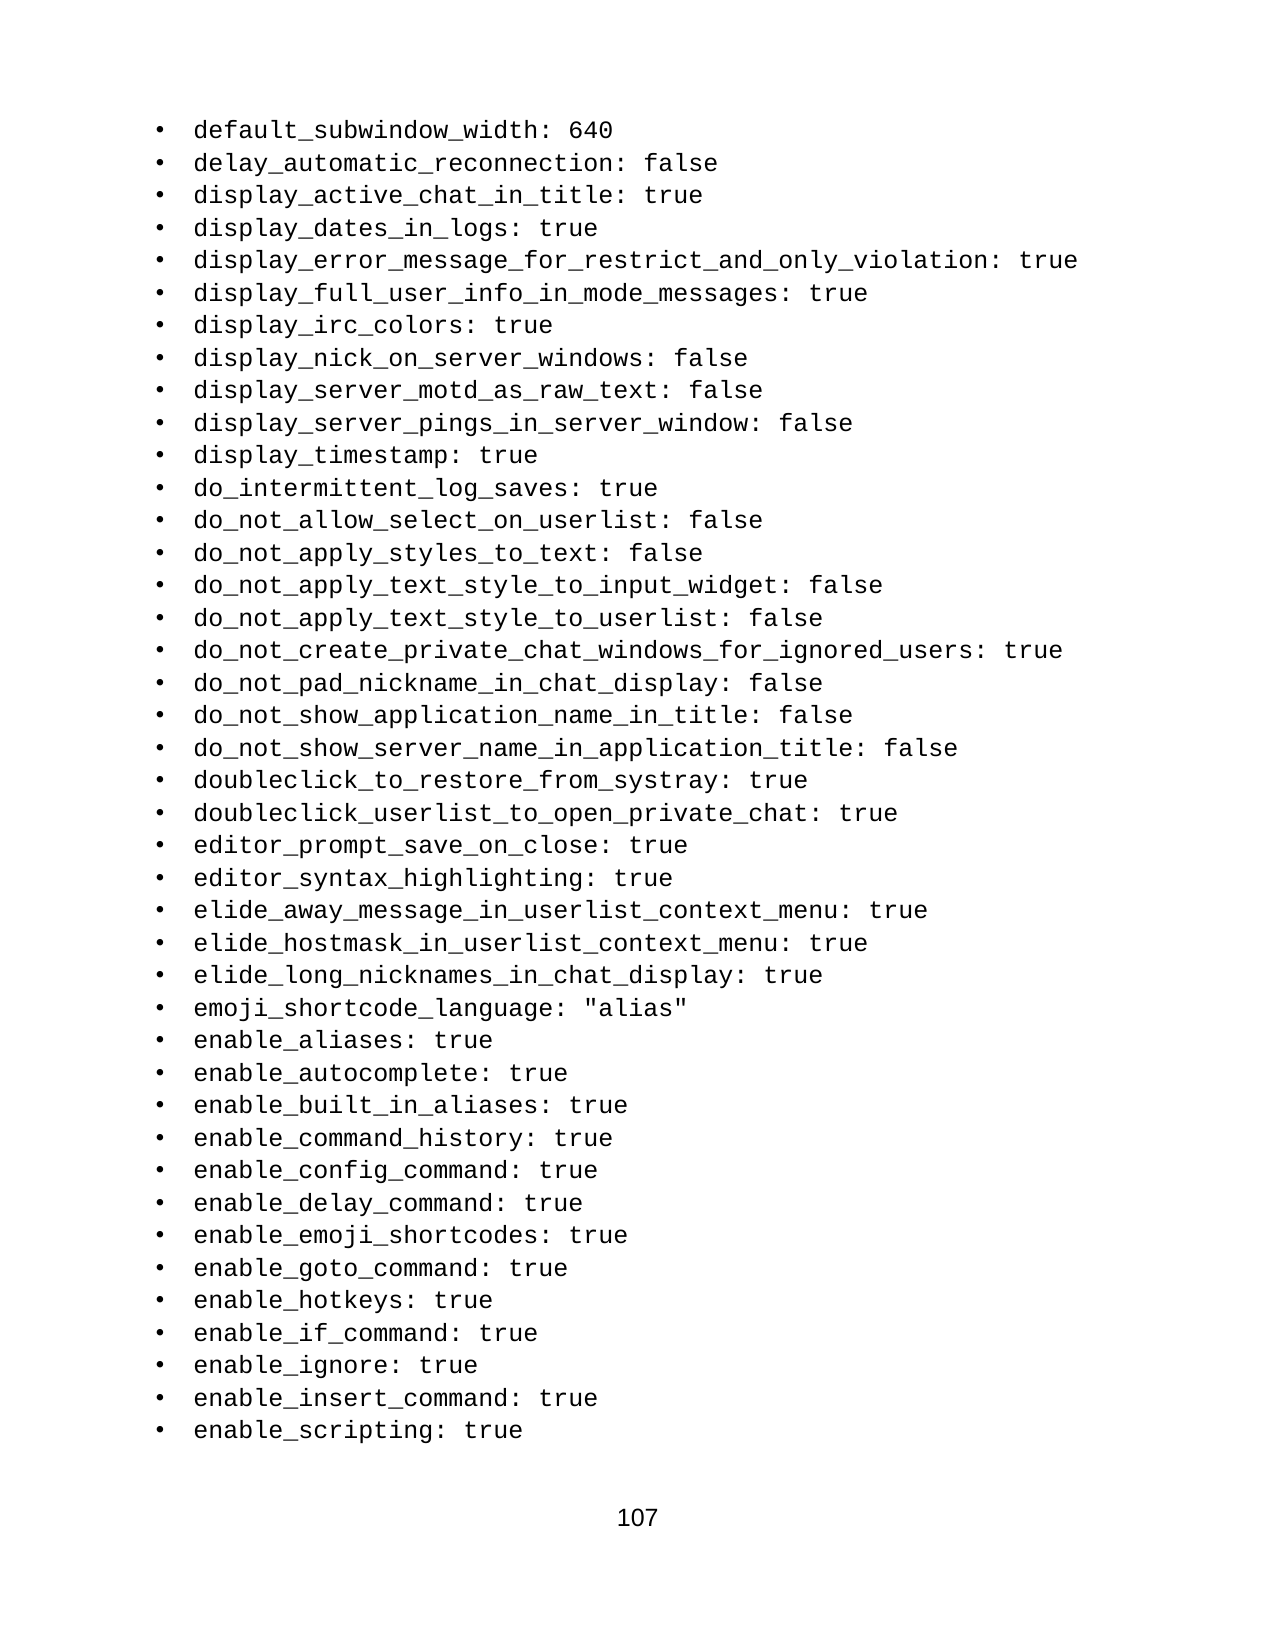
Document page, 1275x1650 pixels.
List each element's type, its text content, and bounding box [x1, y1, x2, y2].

list elide_away_message_in_userlist_context_menu: true [156, 898, 1157, 926]
list editor_prompt_save_on_close: true [156, 833, 1157, 861]
list do_not_apply_styles_to_text: false [156, 541, 1157, 569]
list delay_automatic_reconnection: false [156, 151, 1157, 179]
list doubleclick_userlist_to_open_private_chat: true [156, 801, 1157, 829]
list do_not_show_server_name_in_application_title: false [156, 736, 1157, 764]
list do_not_create_private_chat_windows_for_ignored_users: true [156, 638, 1157, 666]
list enable_built_in_aliases: true [156, 1093, 1157, 1121]
list enable_scripting: true [156, 1418, 1157, 1446]
list enable_ignore: true [156, 1353, 1157, 1381]
list enable_insert_command: true [156, 1386, 1157, 1414]
list display_timestamp: true [156, 443, 1157, 471]
list do_not_pad_nickname_in_chat_display: false [156, 671, 1157, 699]
list enable_if_command: true [156, 1321, 1157, 1349]
list display_full_user_info_in_mode_messages: true [156, 281, 1157, 309]
list do_not_show_application_name_in_title: false [156, 703, 1157, 731]
list editor_syntax_highlighting: true [156, 866, 1157, 894]
list elide_hostmask_in_userlist_context_menu: true [156, 931, 1157, 959]
list enable_delay_command: true [156, 1191, 1157, 1219]
list emoji_shortcode_language: "alias" [156, 996, 1157, 1024]
list display_nick_on_server_windows: false [156, 346, 1157, 374]
list display_server_pings_in_server_window: false [156, 411, 1157, 439]
list default_subwindow_width: 640 [156, 118, 1157, 146]
list enable_aliases: true [156, 1028, 1157, 1056]
list display_error_message_for_restrict_and_only_violation: true [156, 248, 1157, 276]
list enable_command_history: true [156, 1126, 1157, 1154]
list enable_emoji_shortcodes: true [156, 1223, 1157, 1251]
list display_server_motd_as_raw_text: false [156, 378, 1157, 406]
list doubleclick_to_restore_from_systray: true [156, 768, 1157, 796]
list do_intermittent_log_saves: true [156, 476, 1157, 504]
list enable_config_command: true [156, 1158, 1157, 1186]
list do_not_allow_select_on_userlist: false [156, 508, 1157, 536]
list do_not_apply_text_style_to_userlist: false [156, 606, 1157, 634]
list enable_hotkeys: true [156, 1288, 1157, 1316]
list enable_goto_command: true [156, 1256, 1157, 1284]
list do_not_apply_text_style_to_input_widget: false [156, 573, 1157, 601]
list display_irc_colors: true [156, 313, 1157, 341]
list display_active_chat_in_title: true [156, 183, 1157, 211]
list display_dates_in_logs: true [156, 216, 1157, 244]
list enable_autocomplete: true [156, 1061, 1157, 1089]
list elide_long_nicknames_in_chat_display: true [156, 963, 1157, 991]
